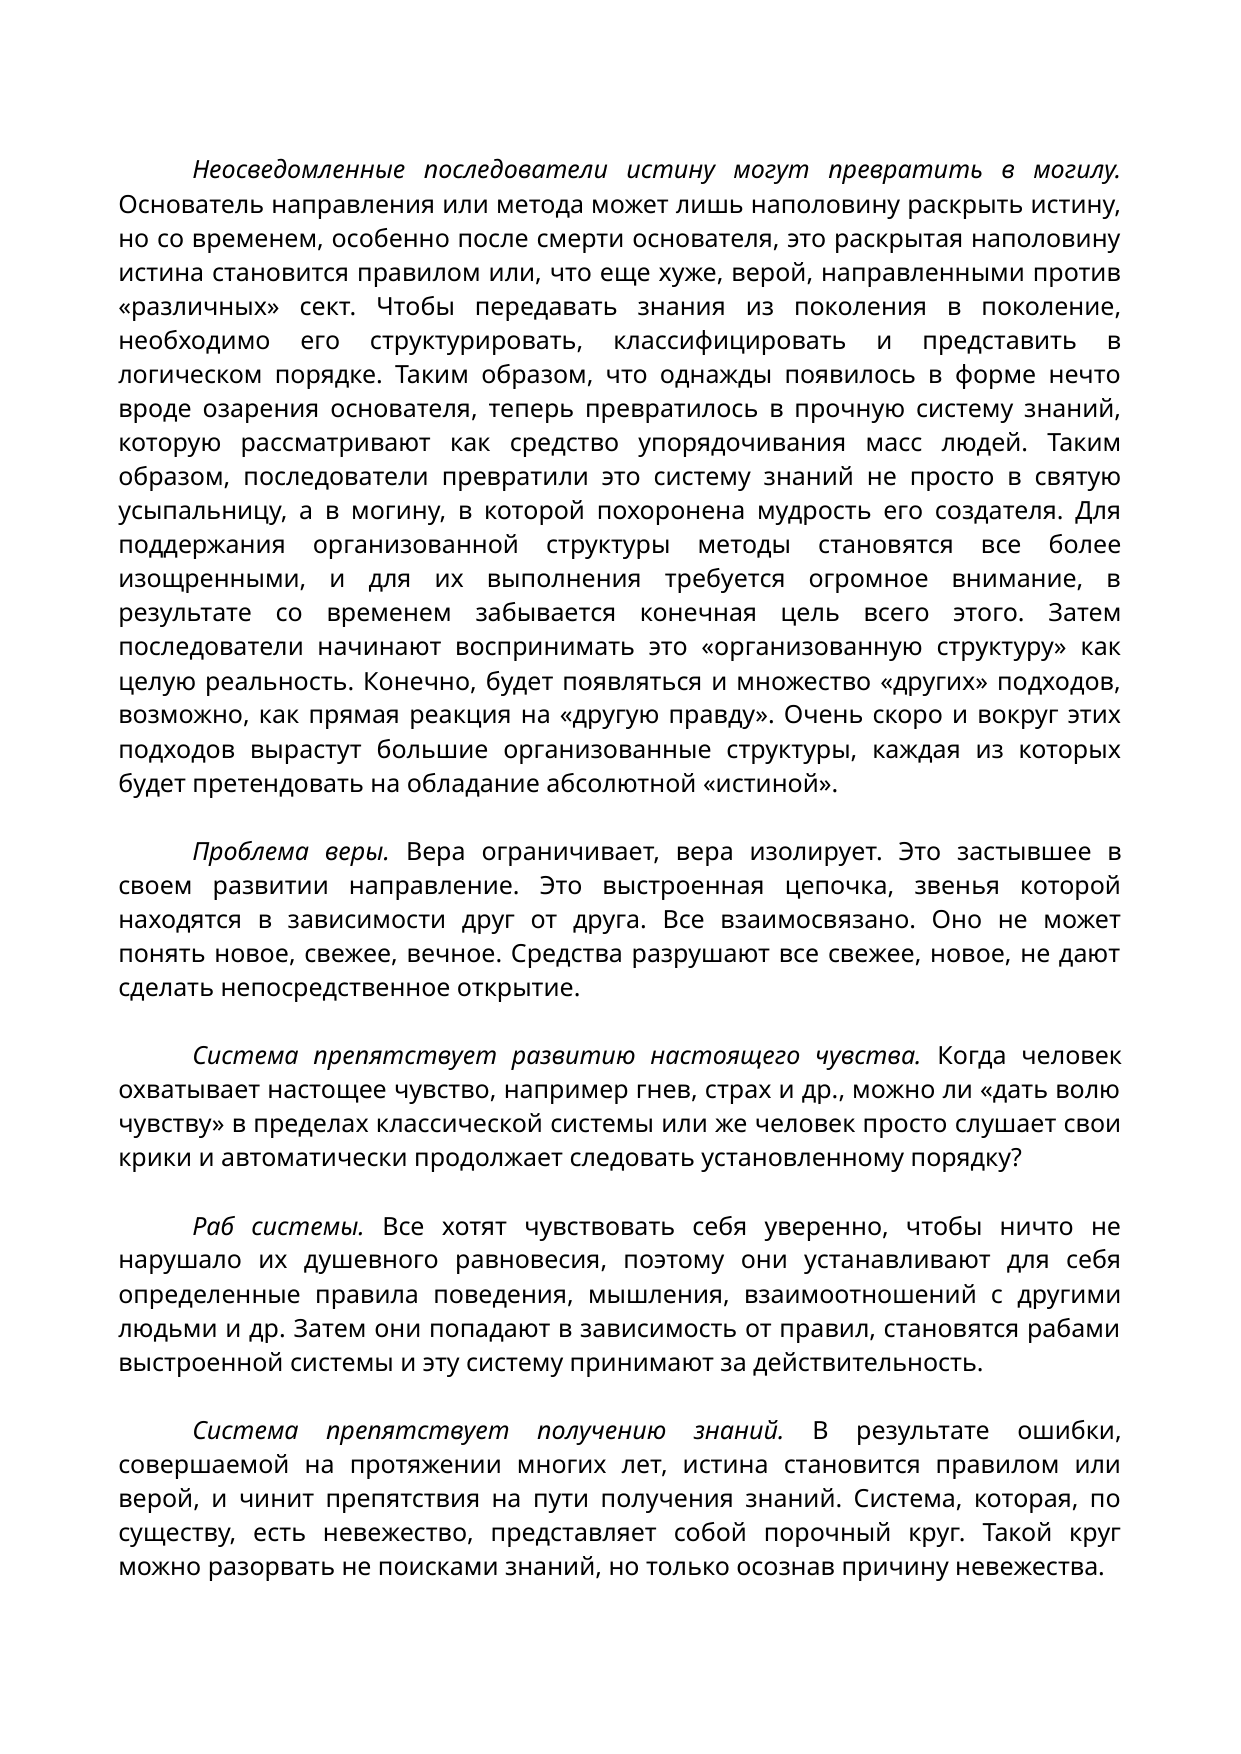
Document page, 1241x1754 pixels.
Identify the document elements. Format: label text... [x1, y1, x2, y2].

text Система препятствует развитию настоящего чувства. Когда человек охватывает настощее чувство, например гнев, страх и др., можно ли «дать волю чувству» в пределах классической системы или же человек просто слушает свои крики и автоматически продолжает следовать установленному порядку? [118, 1038, 1122, 1174]
text Система препятствует получению знаний. В результате ошибки, совершаемой на протяжении многих лет, истина становится правилом или верой, и чинит препятствия на пути получения знаний. Система, которая, по существу, есть невежество, представляет собой порочный круг. Такой круг можно разорвать не поисками знаний, но только осознав причину невежества. [118, 1412, 1122, 1583]
text Неосведомленные последователи истину могут превратить в могилу. Основатель направления или метода может лишь наполовину раскрыть истину, но со временем, особенно после смерти основателя, это раскрытая наполовину истина становится правилом или, что еще хуже, верой, направленными против «различных» сект. Чтобы передавать знания из поколения в поколение, необходимо его структурировать, классифицировать и представить в логическом порядке. Таким образом, что однажды появилось в форме нечто вроде озарения основателя, теперь превратилось в прочную систему знаний, которую рассматривают как средство упорядочивания масс людей. Таким образом, последователи превратили это систему знаний не просто в святую усыпальницу, а в могину, в которой похоронена мудрость его создателя. Для поддержания организованной структуры методы становятся все более изощренными, и для их выполнения требуется огромное внимание, в результате со временем забывается конечная цель всего этого. Затем последователи начинают воспринимать это «организованную структуру» как целую реальность. Конечно, будет появляться и множество «других» подходов, возможно, как прямая реакция на «другую правду». Очень скоро и вокруг этих подходов вырастут большие организованные структуры, каждая из которых будет претендовать на обладание абсолютной «истиной». [118, 152, 1122, 799]
text Раб системы. Все хотят чувствовать себя уверенно, чтобы ничто не нарушало их душевного равновесия, поэтому они устанавливают для себя определенные правила поведения, мышления, взаимоотношений с другими людьми и др. Затем они попадают в зависимость от правил, становятся рабами выстроенной системы и эту систему принимают за действительность. [118, 1208, 1122, 1378]
text Проблема веры. Вера ограничивает, вера изолирует. Это застывшее в своем развитии направление. Это выстроенная цепочка, звенья которой находятся в зависимости друг от друга. Все взаимосвязано. Оно не может понять новое, свежее, вечное. Средства разрушают все свежее, новое, не дают сделать непосредственное открытие. [118, 833, 1122, 1004]
